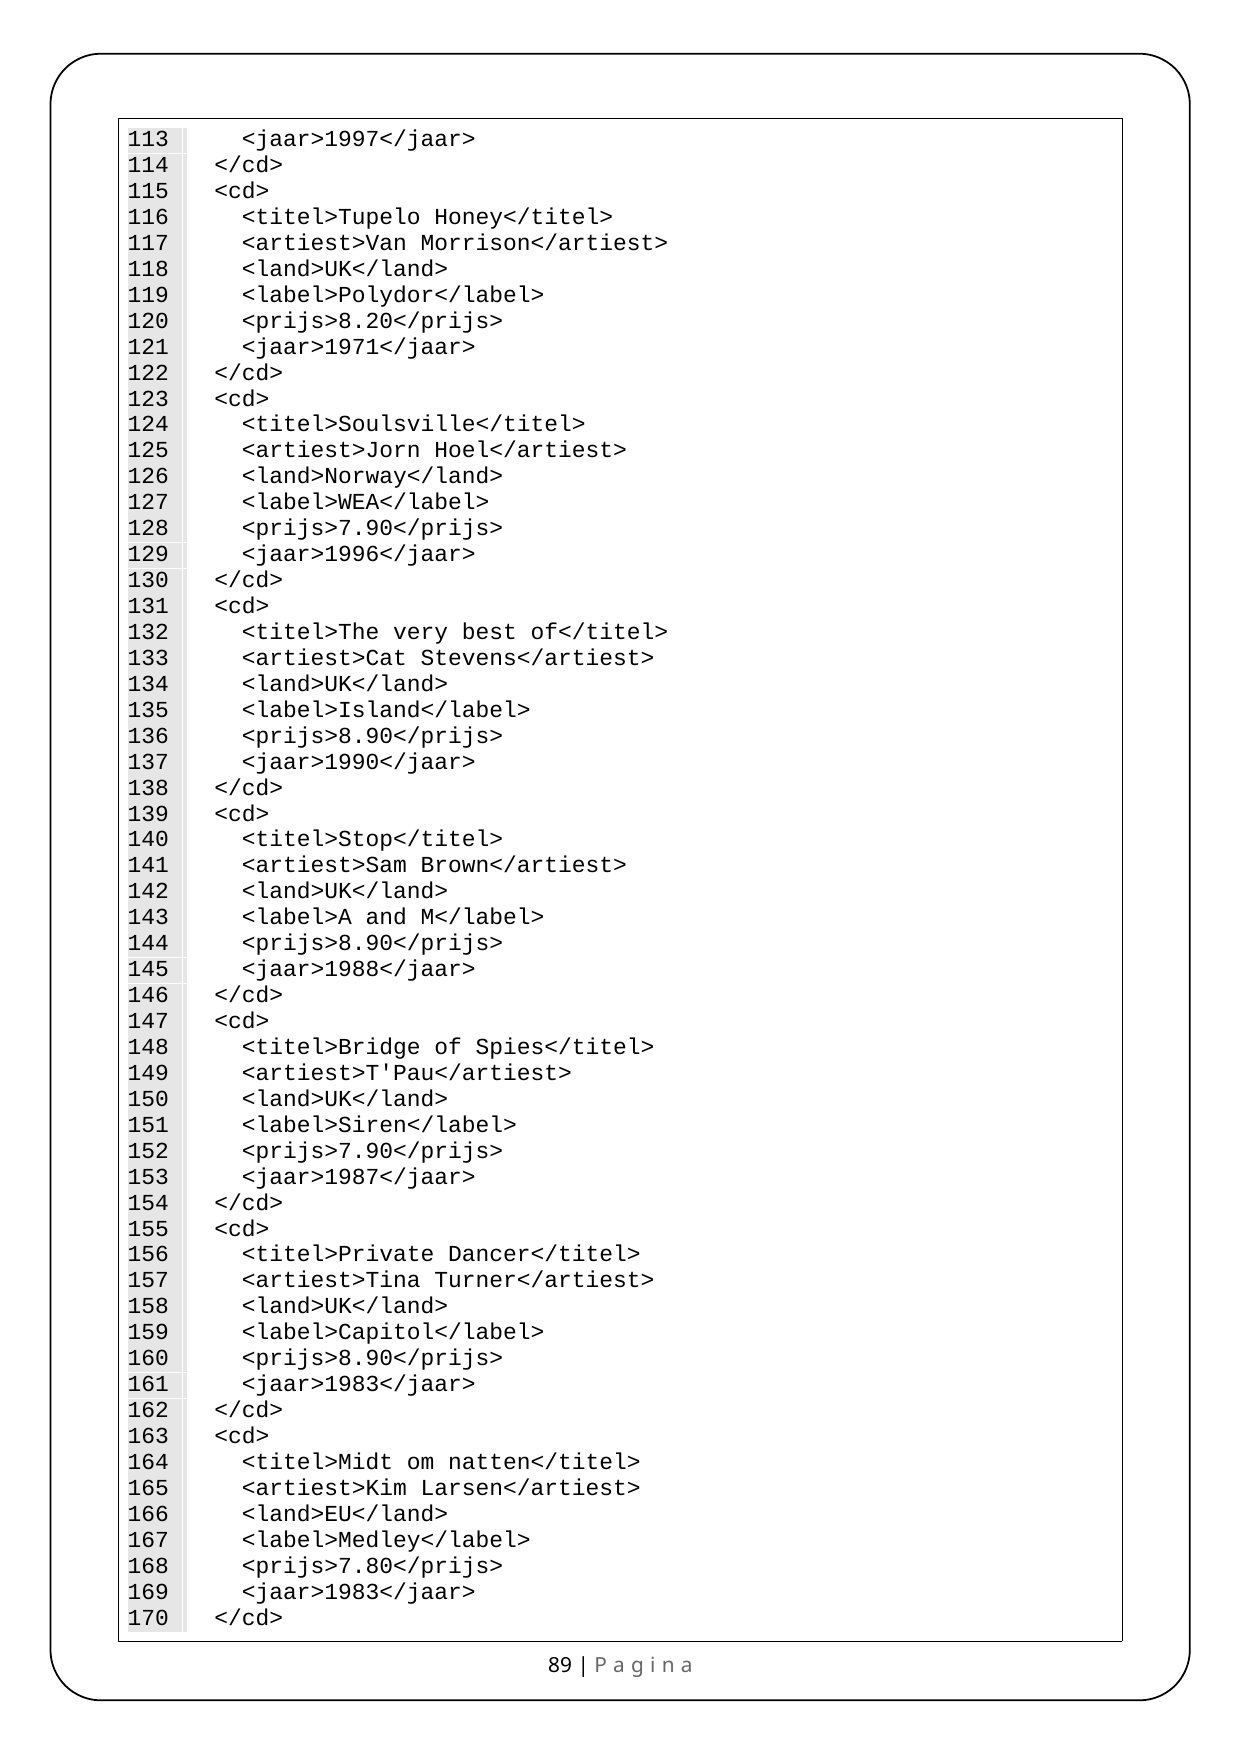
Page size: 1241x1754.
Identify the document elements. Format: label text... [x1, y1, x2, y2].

list <jaar>1997</jaar> [119, 119, 1122, 144]
list <jaar>1983</jaar> [187, 1571, 1122, 1597]
list <artiest>Cat Stevens</artiest> [187, 637, 1122, 663]
list <titel>Private Dancer</titel> [187, 1233, 1122, 1259]
list </cd> [119, 1389, 1122, 1415]
list <titel>The very best of</titel> [187, 611, 1122, 637]
list <jaar>1988</jaar> [119, 948, 1122, 974]
list <label>Capitol</label> [187, 1311, 1122, 1337]
list <cd> [187, 1415, 1122, 1441]
list <land>UK</land> [187, 1078, 1122, 1104]
list <label>A and M</label> [187, 896, 1122, 922]
list </cd> [119, 974, 1122, 1000]
list <land>EU</land> [187, 1493, 1122, 1519]
list <label>Polydor</label> [187, 274, 1122, 300]
list <prijs>8.20</prijs> [187, 300, 1122, 326]
list <artiest>T'Pau</artiest> [187, 1052, 1122, 1078]
list <land>UK</land> [187, 1285, 1122, 1311]
list <prijs>8.90</prijs> [187, 715, 1122, 741]
list [119, 377, 128, 403]
list <jaar>1990</jaar> [187, 741, 1122, 767]
list <label>Siren</label> [187, 1104, 1122, 1130]
list [119, 792, 128, 818]
list <cd> [187, 585, 1122, 611]
list <land>UK</land> [187, 870, 1122, 896]
list <label>Medley</label> [187, 1519, 1122, 1545]
list <prijs>7.80</prijs> [187, 1545, 1122, 1571]
list [119, 767, 128, 792]
list <land>Norway</land> [187, 455, 1122, 481]
list <artiest>Jorn Hoel</artiest> [187, 429, 1122, 455]
list </cd> [119, 559, 1122, 585]
list [119, 352, 128, 377]
list <titel>Tupelo Honey</titel> [187, 196, 1122, 222]
list <titel>Midt om natten</titel> [187, 1441, 1122, 1467]
list <cd> [187, 1207, 1122, 1233]
list </cd> [187, 767, 1122, 792]
list </cd> [119, 144, 1122, 170]
list [119, 1182, 128, 1207]
list [119, 170, 128, 196]
list <land>UK</land> [187, 248, 1122, 274]
list <titel>Bridge of Spies</titel> [187, 1026, 1122, 1052]
list <artiest>Kim Larsen</artiest> [187, 1467, 1122, 1493]
list <jaar>1983</jaar> [119, 1363, 1122, 1389]
list <land>UK</land> [187, 663, 1122, 689]
list <artiest>Tina Turner</artiest> [187, 1259, 1122, 1285]
list </cd> [187, 352, 1122, 377]
list </cd> [187, 1182, 1122, 1207]
list <titel>Soulsville</titel> [187, 403, 1122, 429]
list <titel>Stop</titel> [187, 818, 1122, 844]
list <cd> [187, 792, 1122, 818]
list <prijs>7.90</prijs> [187, 1130, 1122, 1156]
list [119, 1415, 128, 1441]
list <prijs>8.90</prijs> [187, 1337, 1122, 1363]
list <prijs>7.90</prijs> [187, 507, 1122, 533]
list [119, 1000, 128, 1026]
list <label>WEA</label> [187, 481, 1122, 507]
list <label>Island</label> [187, 689, 1122, 715]
list <jaar>1996</jaar> [119, 533, 1122, 559]
list <artiest>Sam Brown</artiest> [187, 844, 1122, 870]
list </cd> [119, 1597, 1122, 1641]
list <artiest>Van Morrison</artiest> [187, 222, 1122, 248]
list <cd> [187, 377, 1122, 403]
list <cd> [187, 1000, 1122, 1026]
list [119, 585, 128, 611]
list <prijs>8.90</prijs> [187, 922, 1122, 948]
list [119, 1207, 128, 1233]
list <jaar>1971</jaar> [187, 326, 1122, 352]
list <cd> [187, 170, 1122, 196]
list <jaar>1987</jaar> [187, 1156, 1122, 1182]
